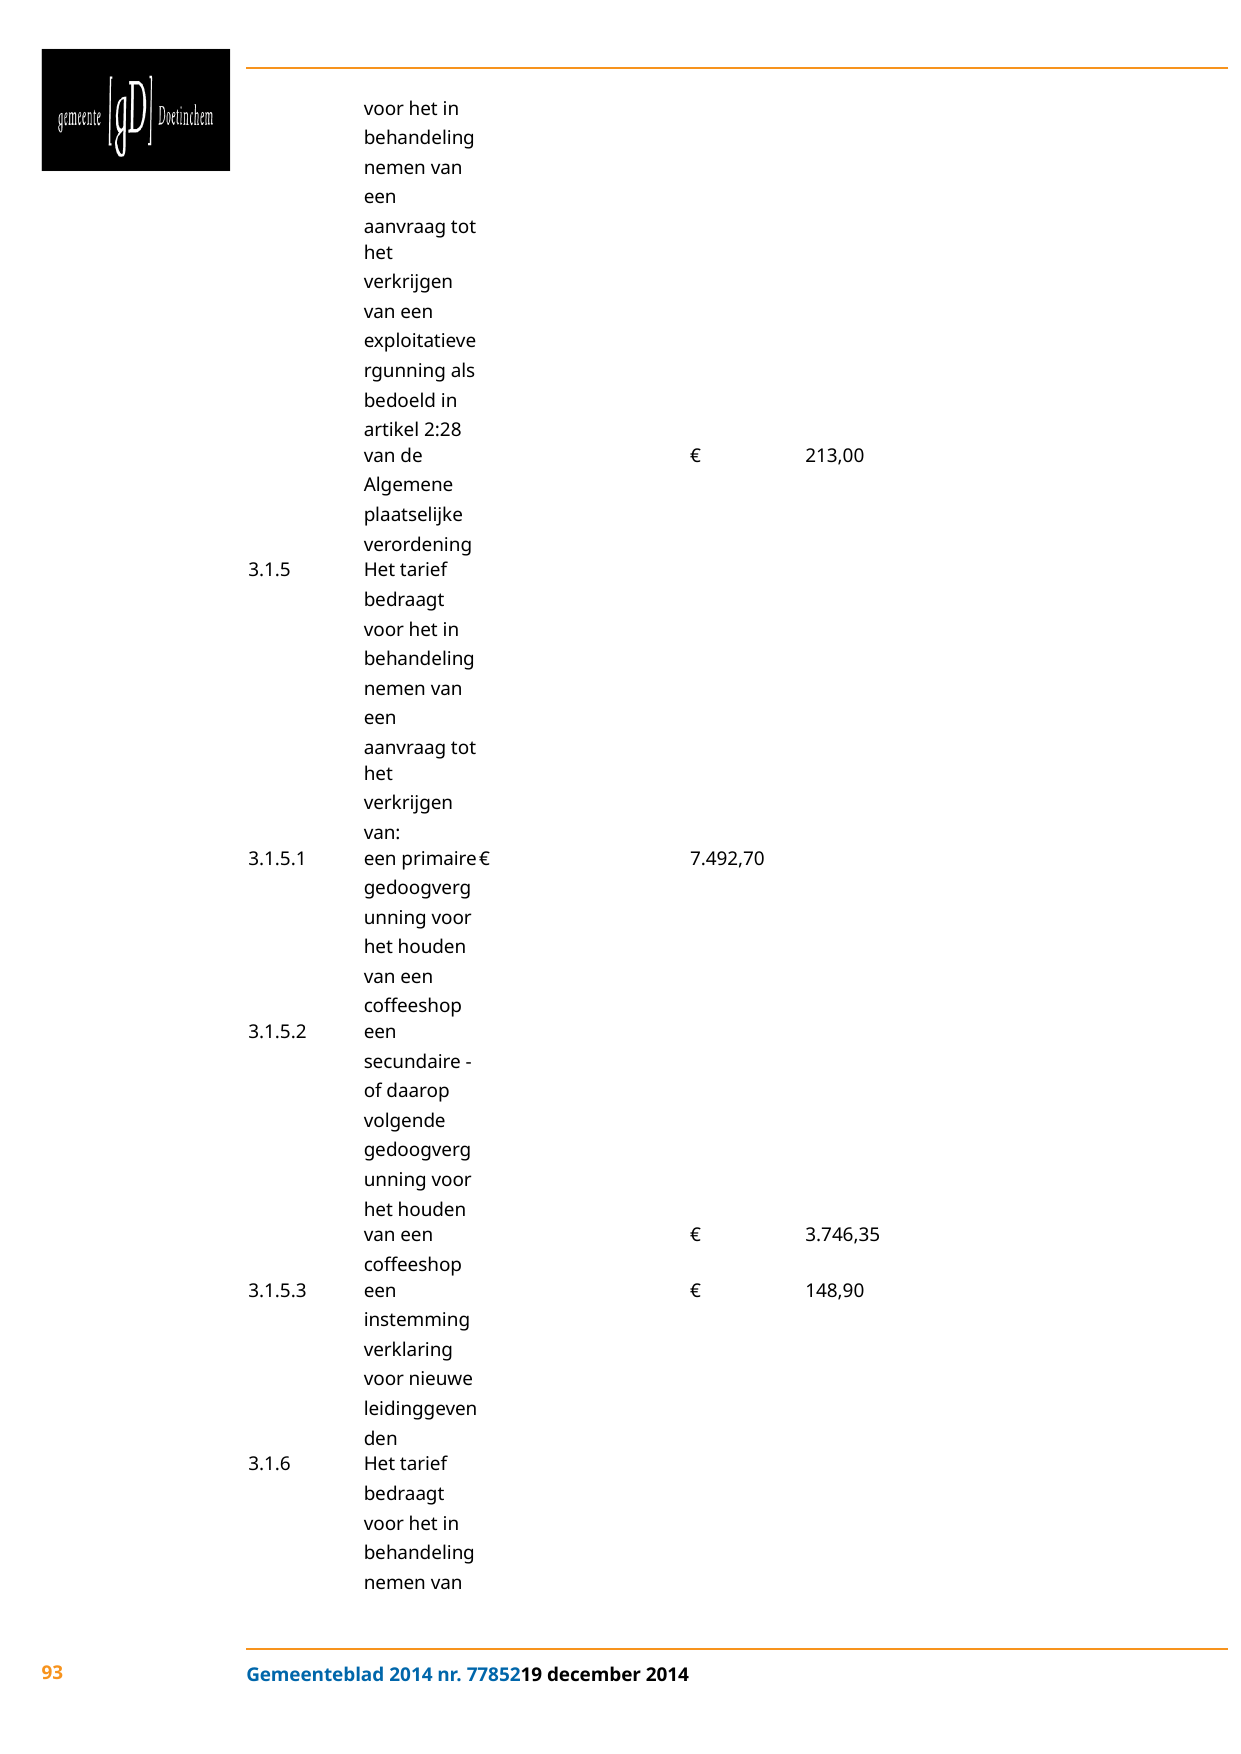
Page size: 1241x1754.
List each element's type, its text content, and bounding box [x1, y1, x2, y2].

table_cell het verkrijgen van: [364, 760, 479, 845]
table_cell [248, 442, 363, 557]
table_cell [690, 95, 805, 239]
table_cell 3.746,35 [805, 1222, 921, 1277]
table_cell 213,00 [805, 442, 921, 557]
table_cell van de Algemene plaatselijke verordening [364, 442, 479, 557]
table_cell 3.1.5.3 [248, 1277, 363, 1451]
table_cell 7.492,70 [690, 845, 805, 1018]
table_cell [690, 760, 805, 845]
table_cell € [690, 442, 805, 557]
table_cell [921, 442, 1036, 557]
table_cell [690, 239, 805, 442]
table_cell [248, 760, 363, 845]
table_cell 3.1.6 [248, 1451, 363, 1594]
table_cell [690, 557, 805, 760]
table_cell [248, 1222, 363, 1277]
table_cell [248, 95, 363, 239]
table_cell [805, 1451, 921, 1594]
table_cell [248, 239, 363, 442]
table_cell € [690, 1222, 805, 1277]
table_cell 3.1.5 [248, 557, 363, 760]
table_cell [805, 760, 921, 845]
table_cell een instemmingverklaring voor nieuwe leidinggevenden [364, 1277, 479, 1451]
table_cell een primaire gedoogvergunning voor het houden van een coffeeshop [364, 845, 479, 1018]
table_cell van een coffeeshop [364, 1222, 479, 1277]
picture [41, 47, 231, 172]
table_cell [479, 239, 690, 442]
table_cell [921, 1222, 1036, 1277]
table_cell [805, 1018, 921, 1222]
table_cell [805, 95, 921, 239]
table_cell 148,90 [805, 1277, 921, 1451]
table_cell [479, 95, 690, 239]
table_cell voor het in behandeling nemen van een aanvraag tot [364, 95, 479, 239]
table_cell het verkrijgen van een exploitatievergunning als bedoeld in artikel 2:28 [364, 239, 479, 442]
table_cell [690, 1018, 805, 1222]
table_cell € [690, 1277, 805, 1451]
table_cell [479, 1018, 690, 1222]
table_cell [921, 1277, 1036, 1451]
table_cell [690, 1451, 805, 1594]
table_cell een secundaire - of daarop volgende gedoogvergunning voor het houden [364, 1018, 479, 1222]
table_cell [479, 1277, 690, 1451]
table_cell [805, 845, 921, 1018]
table_cell [479, 760, 690, 845]
table_cell 3.1.5.1 [248, 845, 363, 1018]
table_cell [805, 239, 921, 442]
table_cell 3.1.5.2 [248, 1018, 363, 1222]
table_cell Het tarief bedraagt voor het in behandeling nemen van [364, 1451, 479, 1594]
table_cell [479, 1222, 690, 1277]
table_cell [479, 442, 690, 557]
table_cell [921, 760, 1036, 845]
table_cell [479, 557, 690, 760]
table_cell [805, 557, 921, 760]
table_cell € [479, 845, 690, 1018]
table_cell Het tarief bedraagt voor het in behandeling nemen van een aanvraag tot [364, 557, 479, 760]
table_cell [479, 1451, 690, 1594]
